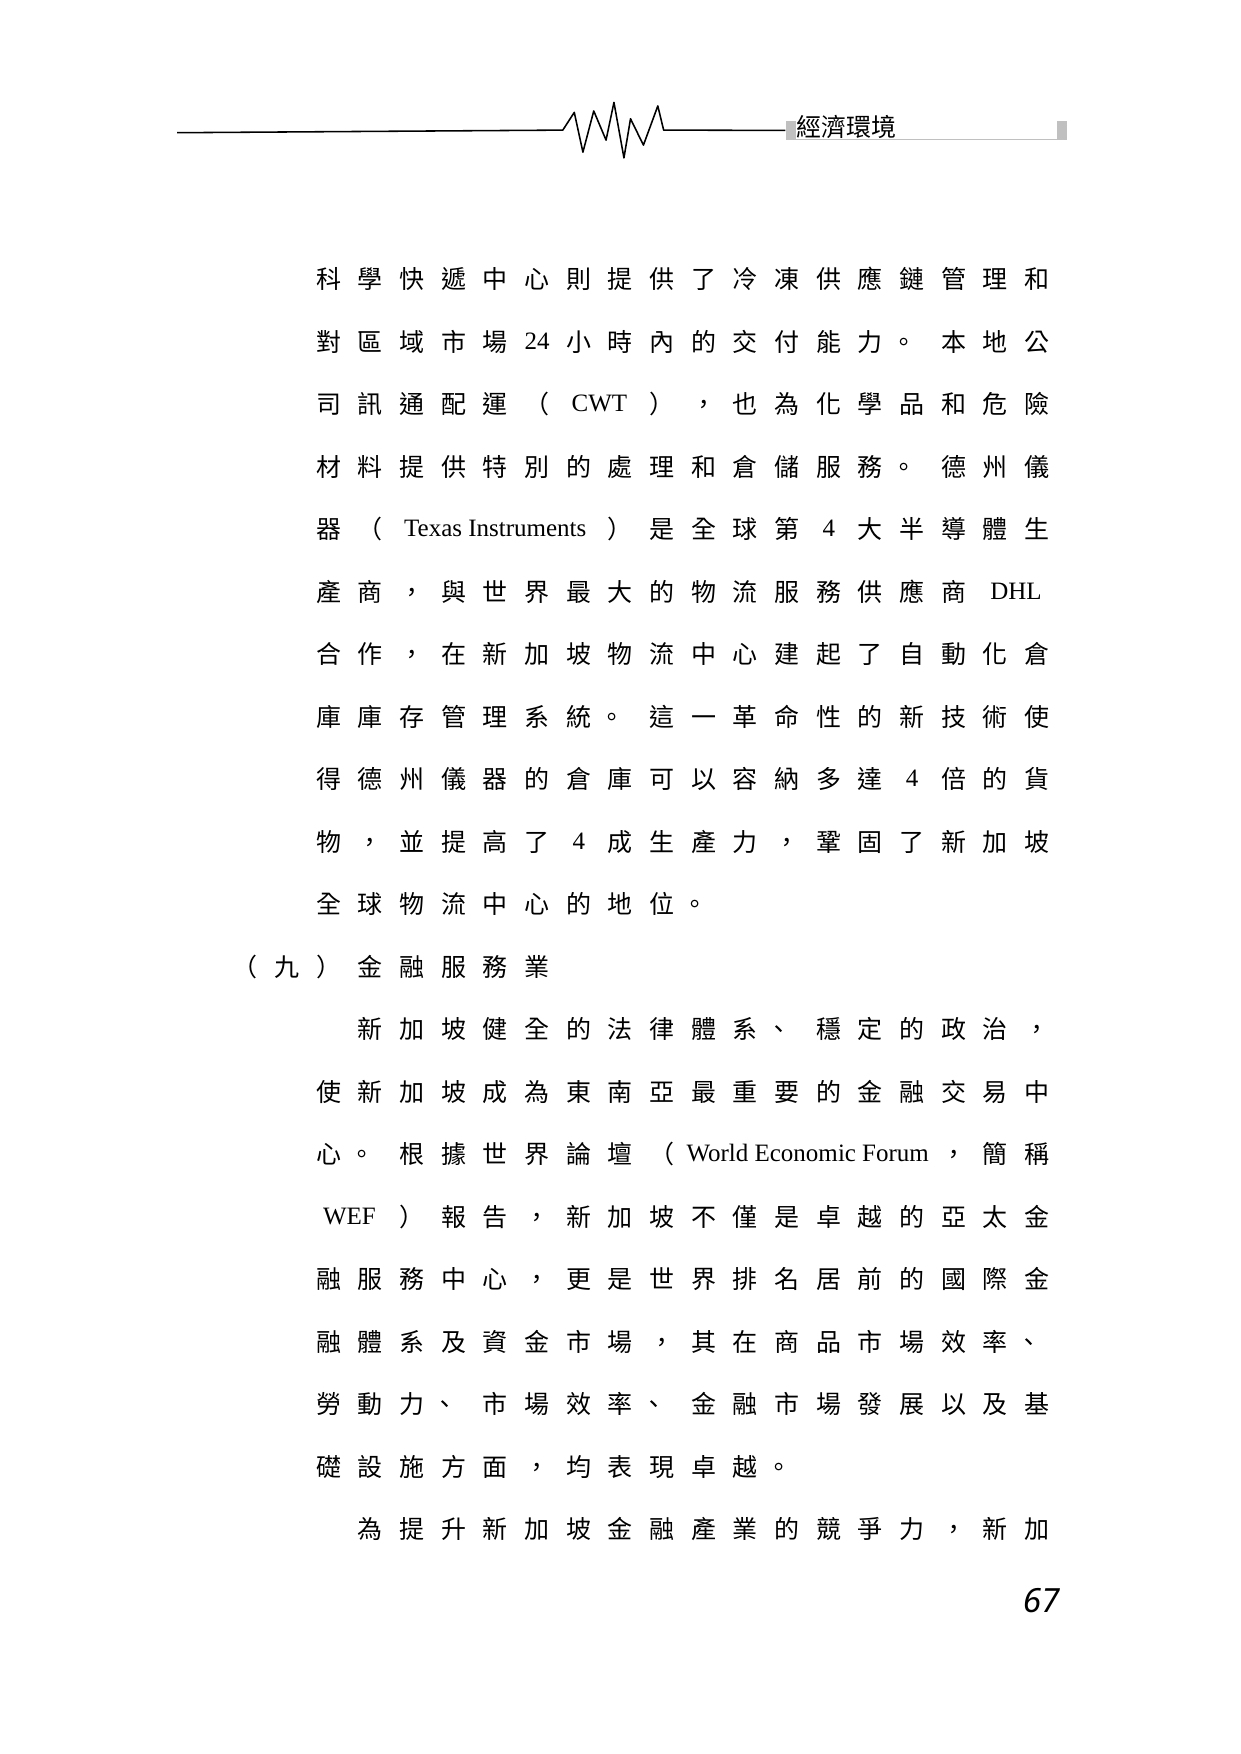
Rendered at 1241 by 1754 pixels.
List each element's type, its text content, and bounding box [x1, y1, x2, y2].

text 科學快遞中心則提供了冷凍供應鏈管理和對區域市場24小時內的交付能力。本地公司訊通配運（CWT），也為化學品和危險材料提供特別的處理和倉儲服務。德州儀器（Texas Instruments）是全球第4大半導體生產商，與世界最大的物流服務供應商DHL合作，在新加坡物流中心建起了自動化倉庫庫存管理系統。這一革命性的新技術使得德州儀器的倉庫可以容納多達4倍的貨物，並提高了4成生產力，鞏固了新加坡全球物流中心的地位。 [281, 236, 1058, 924]
text 為提升新加坡金融產業的競爭力，新加 [281, 1486, 1058, 1549]
text 新加坡健全的法律體系、穩定的政治，使新加坡成為東南亞最重要的金融交易中心。根據世界論壇（World Economic Forum，簡稱WEF）報告，新加坡不僅是卓越的亞太金融服務中心，更是世界排名居前的國際金融體系及資金市場，其在商品市場效率、勞動力、市場效率、金融市場發展以及基礎設施方面，均表現卓越。 [281, 986, 1058, 1486]
text （九）金融服務業 [207, 924, 1058, 986]
